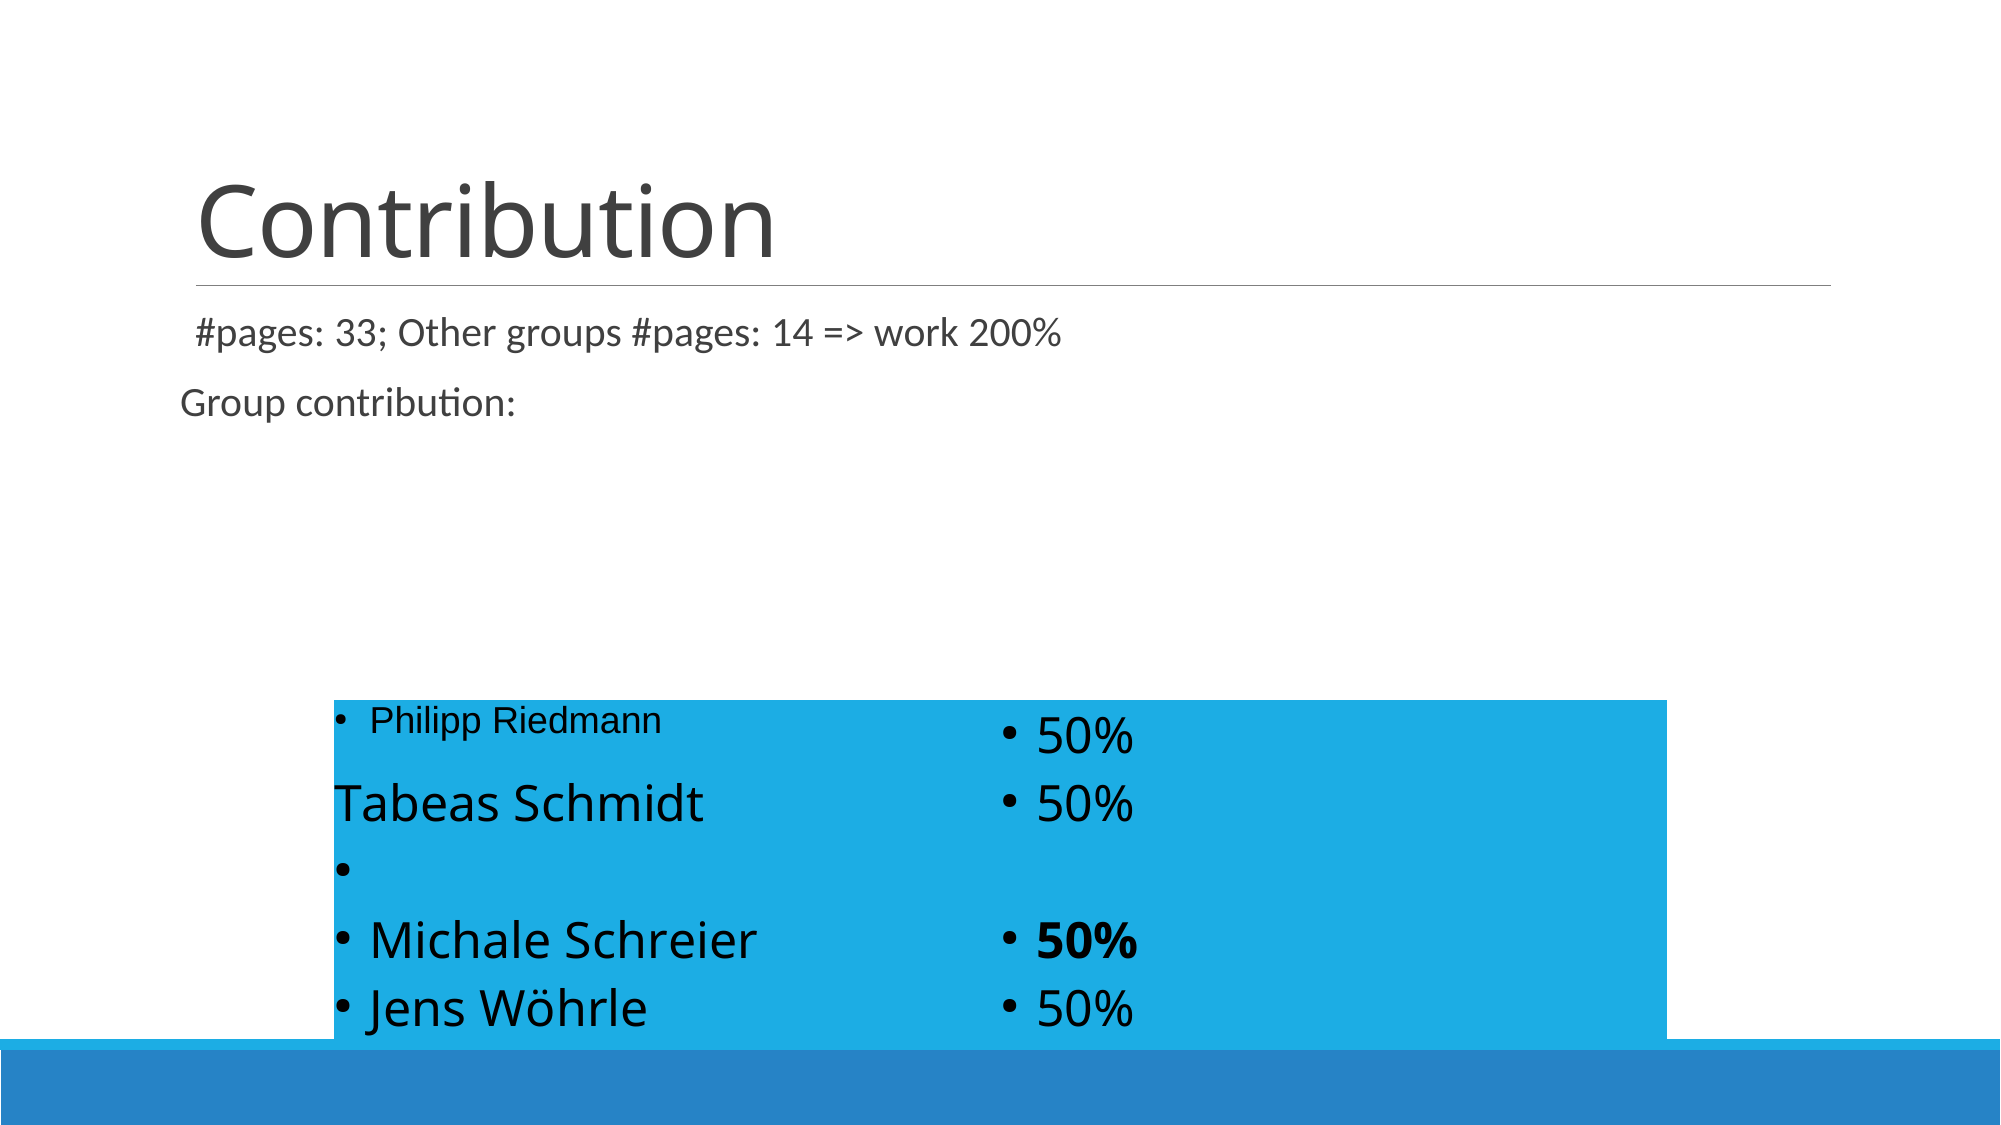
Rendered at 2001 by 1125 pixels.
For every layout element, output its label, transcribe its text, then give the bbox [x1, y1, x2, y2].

table_cell 50% [1001, 973, 1667, 1042]
title Contribution [180, 47, 1831, 286]
table_cell Michale Schreier [334, 905, 1001, 973]
table_cell Jens Wöhrle [334, 973, 1001, 1042]
table_cell 50% [1001, 768, 1667, 905]
table_header Philipp Riedmann [334, 700, 1001, 768]
table_cell Tabeas Schmidt [334, 768, 1001, 905]
table_cell 50% [1001, 905, 1667, 973]
list #pages: 33; Other groups #pages: 14 => work 200% Group contribution: [180, 302, 1831, 963]
table_header 50% [1001, 700, 1667, 768]
